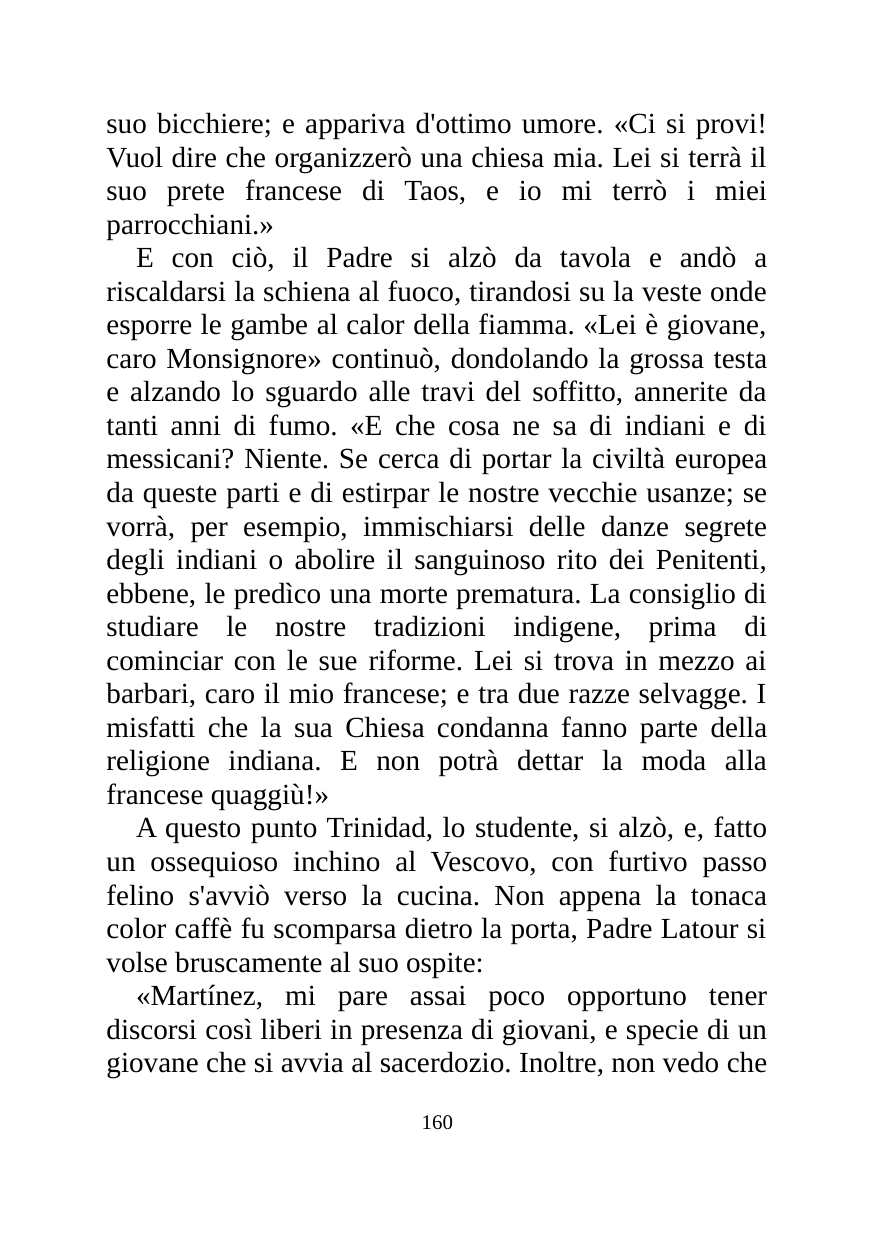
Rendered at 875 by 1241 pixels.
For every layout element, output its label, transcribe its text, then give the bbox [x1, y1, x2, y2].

text «Martínez, mi pare assai poco opportuno tener discorsi così liberi in presenza di giovani, e specie di un giovane che si avvia al sacerdozio. Inoltre, non vedo che [106, 978, 768, 1079]
text E con ciò, il Padre si alzò da tavola e andò a riscaldarsi la schiena al fuoco, tirandosi su la veste onde esporre le gambe al calor della fiamma. «Lei è giovane, caro Monsignore» continuò, dondolando la grossa testa e alzando lo sguardo alle travi del soffitto, annerite da tanti anni di fumo. «E che cosa ne sa di indiani e di messicani? Niente. Se cerca di portar la civiltà europea da queste parti e di estirpar le nostre vecchie usanze; se vorrà, per esempio, immischiarsi delle danze segrete degli indiani o abolire il sanguinoso rito dei Penitenti, ebbene, le predìco una morte prematura. La consiglio di studiare le nostre tradizioni indigene, prima di cominciar con le sue riforme. Lei si trova in mezzo ai barbari, caro il mio francese; e tra due razze selvagge. I misfatti che la sua Chiesa condanna fanno parte della religione indiana. E non potrà dettar la moda alla francese quaggiù!» [106, 240, 768, 811]
text suo bicchiere; e appariva d'ottimo umore. «Ci si provi! Vuol dire che organizzerò una chiesa mia. Lei si terrà il suo prete francese di Taos, e io mi terrò i miei parrocchiani.» [106, 106, 768, 240]
text A questo punto Trinidad, lo studente, si alzò, e, fatto un ossequioso inchino al Vescovo, con furtivo passo felino s'avviò verso la cucina. Non appena la tonaca color caffè fu scomparsa dietro la porta, Padre Latour si volse bruscamente al suo ospite: [106, 811, 768, 978]
